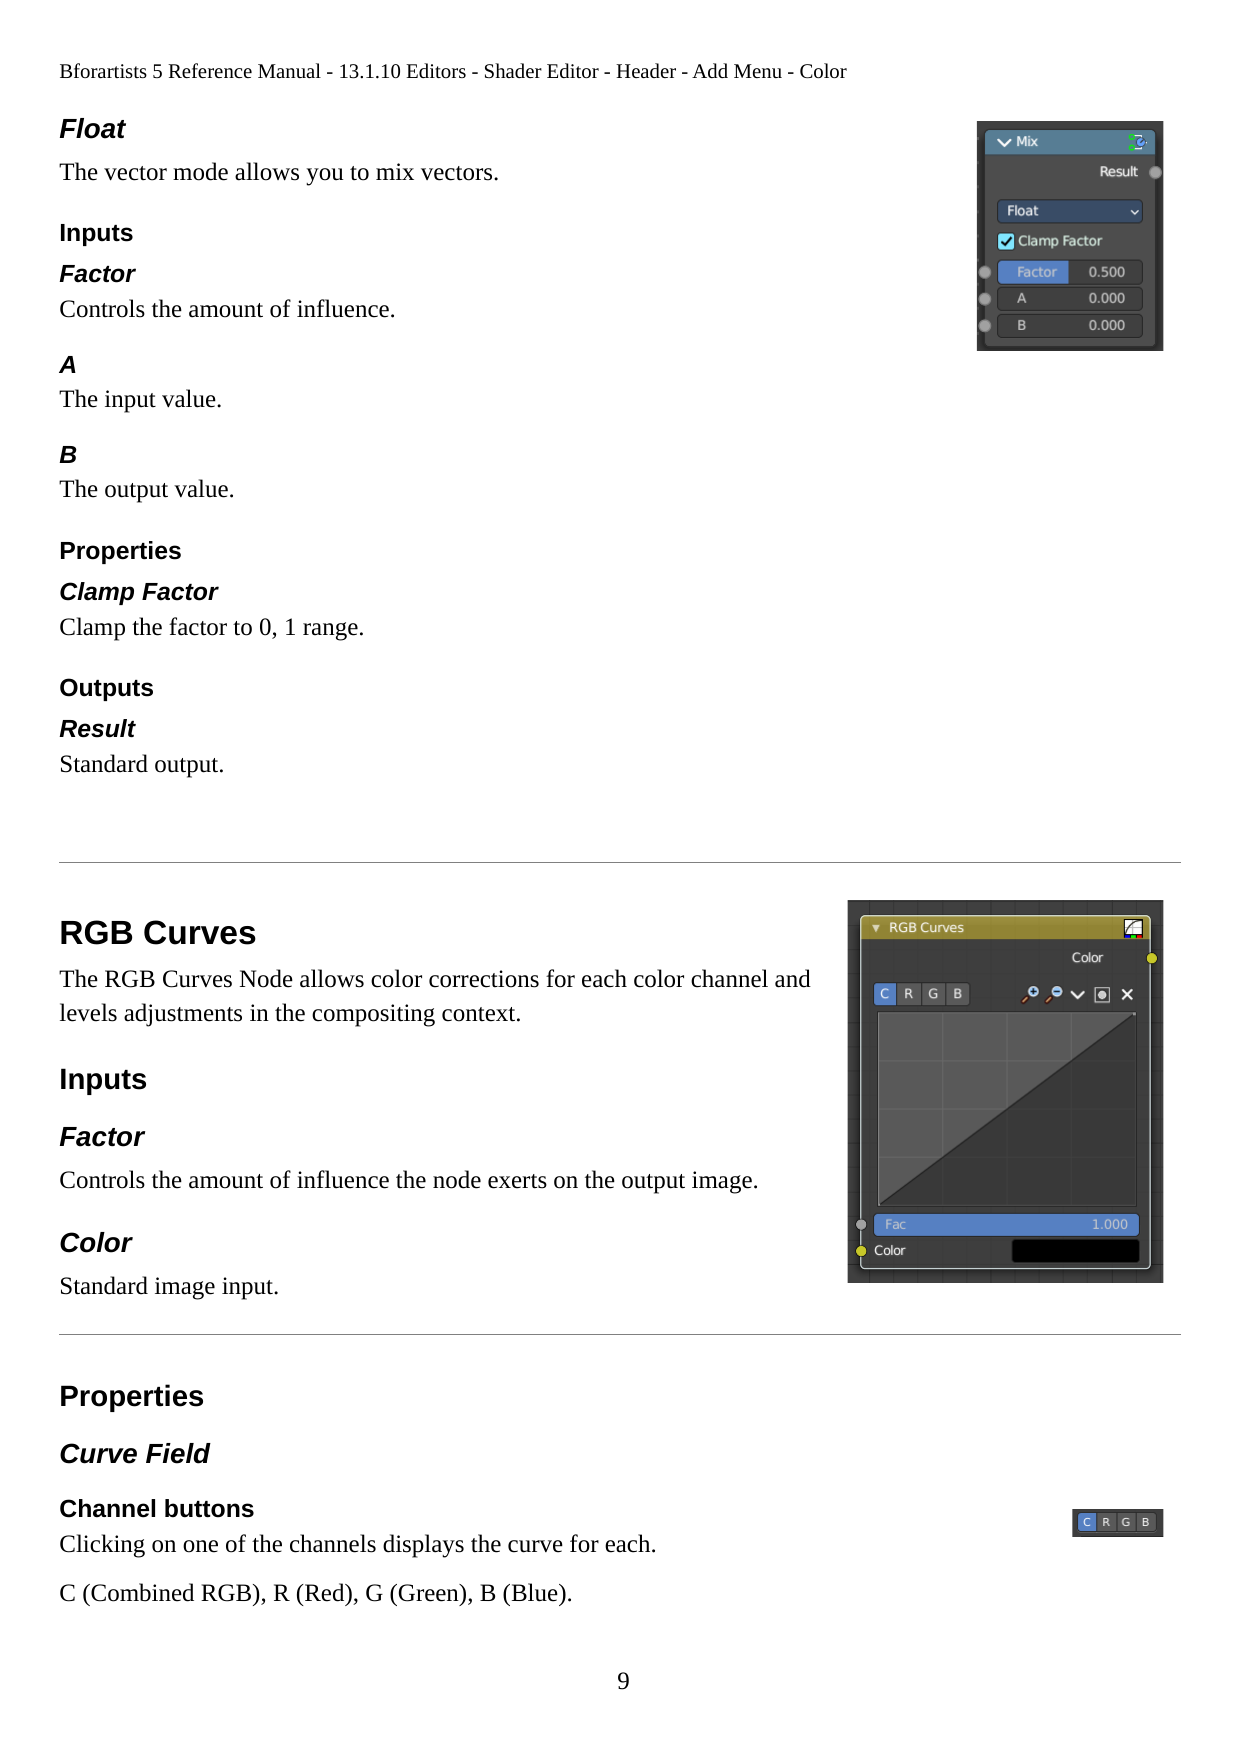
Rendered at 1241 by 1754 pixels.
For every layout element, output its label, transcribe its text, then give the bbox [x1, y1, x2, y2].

text The input value. [59, 384, 1181, 413]
subtitle Curve Field [59, 1437, 1181, 1469]
text Standard output. [59, 749, 1181, 778]
subtitle [1164, 1121, 1181, 1152]
subtitle Inputs [59, 218, 976, 247]
text Standard image input. [59, 1271, 1181, 1299]
subtitle Factor [59, 1121, 847, 1152]
picture [976, 121, 1164, 351]
subtitle Result [59, 714, 1181, 743]
subtitle [1164, 1226, 1181, 1258]
subtitle B [59, 440, 1181, 468]
subtitle Factor [59, 259, 976, 288]
subtitle [1164, 912, 1181, 951]
subtitle Color [59, 1226, 847, 1258]
subtitle Outputs [59, 673, 1181, 702]
subtitle Properties [59, 1379, 1181, 1412]
subtitle A [59, 350, 1181, 378]
text Clamp the factor to 0, 1 range. [59, 612, 1181, 641]
subtitle Channel buttons [59, 1494, 1181, 1523]
picture [847, 900, 1164, 1283]
text The RGB Curves Node allows color corrections for each color channel and levels adjustments in the compositing context. [59, 964, 847, 1027]
subtitle RGB Curves [59, 912, 847, 951]
subtitle [1164, 218, 1181, 247]
text Controls the amount of influence the node exerts on the output image. [59, 1165, 847, 1194]
text Clicking on one of the channels displays the curve for each. [59, 1529, 1181, 1558]
subtitle [1164, 1062, 1181, 1096]
subtitle Inputs [59, 1062, 847, 1096]
subtitle Float [59, 113, 1181, 144]
text Controls the amount of influence. [59, 294, 976, 323]
subtitle [1164, 259, 1181, 288]
text The vector mode allows you to mix vectors. [59, 157, 976, 186]
subtitle Clamp Factor [59, 577, 1181, 606]
picture [1072, 1509, 1164, 1537]
text C (Combined RGB), R (Red), G (Green), B (Blue). [59, 1578, 1181, 1607]
subtitle Properties [59, 536, 1181, 565]
text The output value. [59, 474, 1181, 503]
